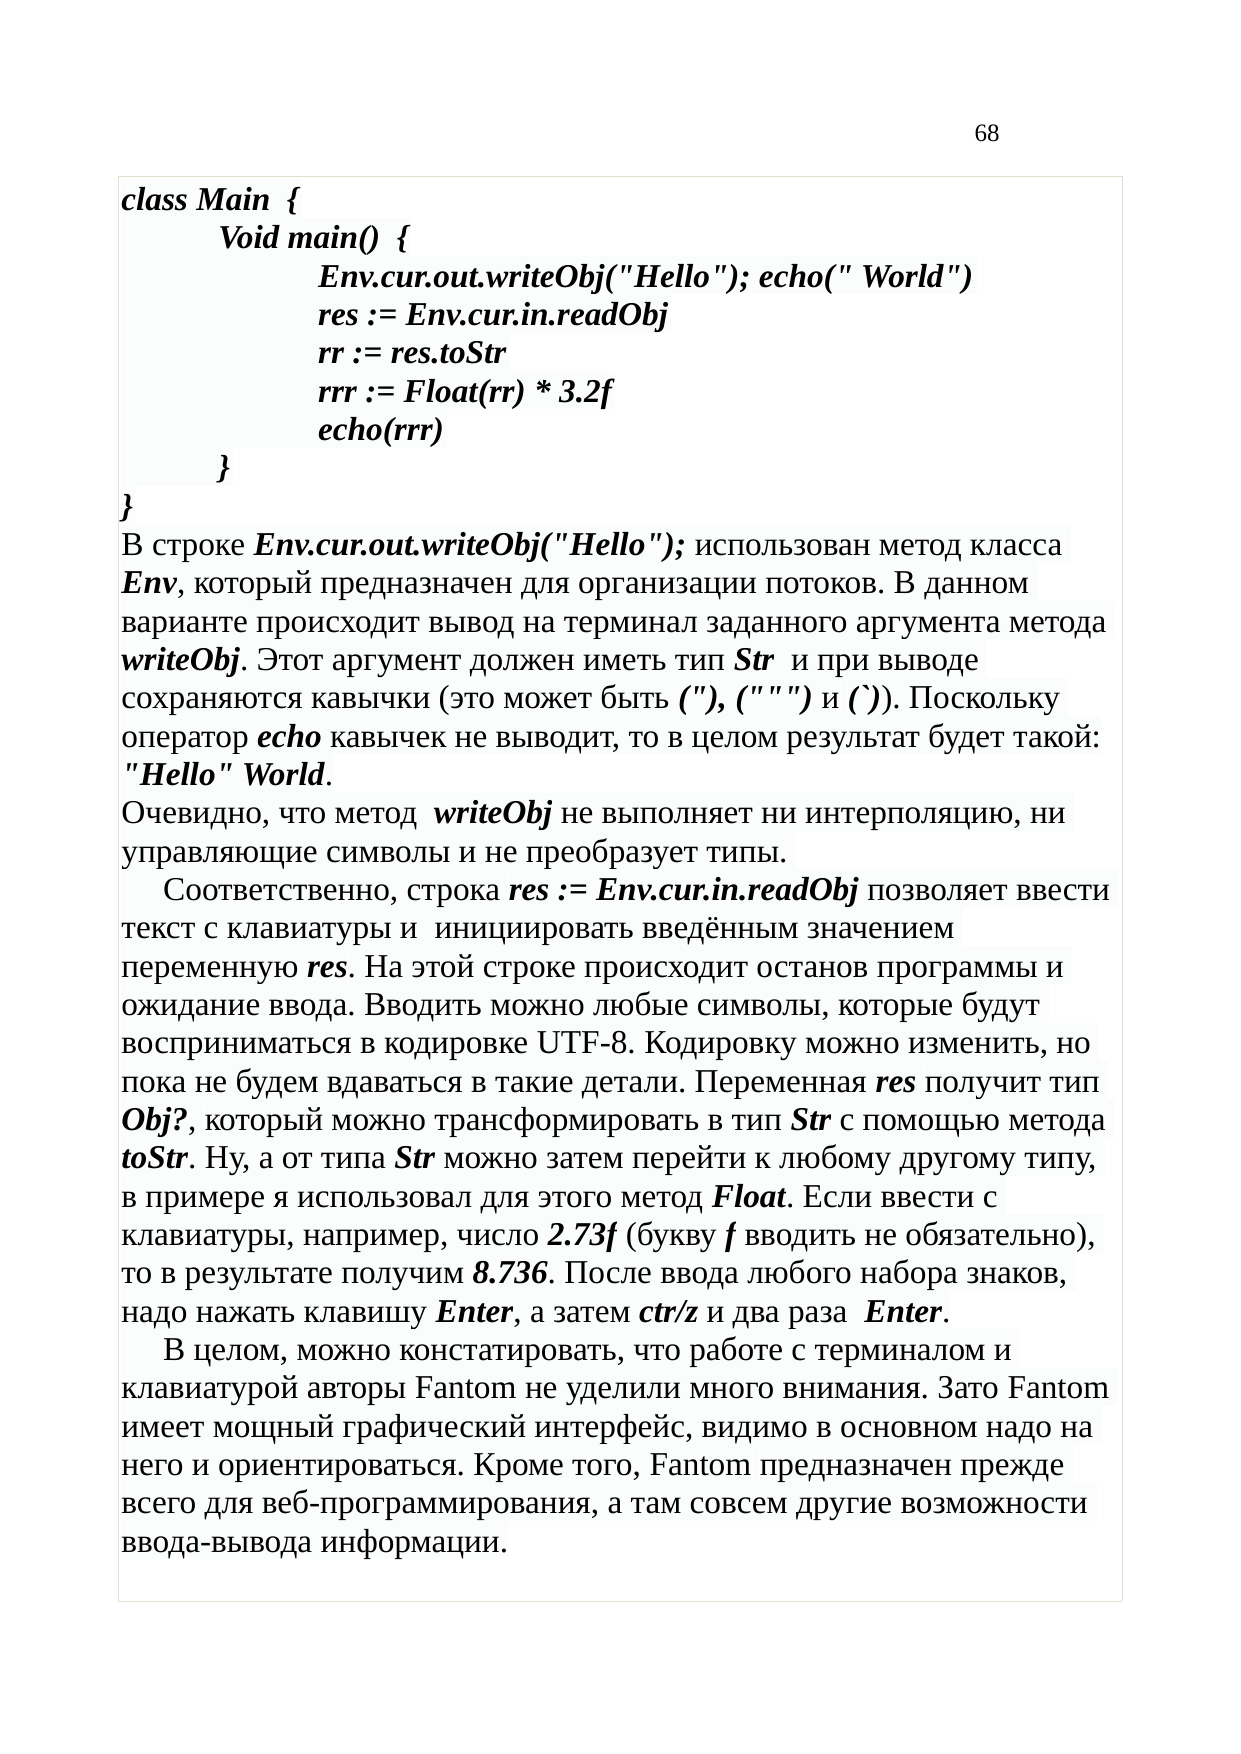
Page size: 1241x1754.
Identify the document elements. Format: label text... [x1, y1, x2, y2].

text rr := res.toStr [119, 330, 1122, 368]
text В целом, можно констатировать, что работе с терминалом и клавиатурой авторы Fantom не уделили много внимания. Зато Fantom имеет мощный графический интерфейс, видимо в основном надо на него и ориентироваться. Кроме того, Fantom предназначен прежде всего для веб-программирования, а там совсем другие возможности ввода-вывода информации. [119, 1326, 1122, 1559]
text Соответственно, строка res := Env.cur.in.readObj позволяет ввести текст с клавиатуры и инициировать введённым значением переменную res. На этой строке происходит останов программы и ожидание ввода. Вводить можно любые символы, которые будут восприниматься в кодировке UTF-8. Кодировку можно изменить, но пока не будем вдаваться в такие детали. Переменная res получит тип Obj?, который можно трансформировать в тип Str с помощью метода toStr. Ну, а от типа Str можно затем перейти к любому другому типу, в примере я использовал для этого метод Float. Если ввести с клавиатуры, например, число 2.73f (букву f вводить не обязательно), то в результате получим 8.736. После ввода любого набора знаков, надо нажать клавишу Enter, а затем ctr/z и два раза Enter. [119, 866, 1122, 1326]
text "Hello" World. [119, 751, 1122, 790]
text Очевидно, что метод writeObj не выполняет ни интерполяцию, ни управляющие символы и не преобразует типы. [119, 790, 1122, 866]
text res := Env.cur.in.readObj [119, 291, 1122, 330]
text } [119, 483, 1122, 521]
text class Main { [119, 177, 1122, 215]
text Void main() { [119, 215, 1122, 253]
text Env.cur.out.writeObj("Hello"); echo(" World") [119, 253, 1122, 291]
text rrr := Float(rr) * 3.2f [119, 368, 1122, 406]
text echo(rrr) [119, 406, 1122, 445]
text В строке Env.cur.out.writeObj("Hello"); использован метод класса Env, который предназначен для организации потоков. В данном варианте происходит вывод на терминал заданного аргумента метода writeObj. Этот аргумент должен иметь тип Str и при выводе сохраняются кавычки (это может быть ("), (""") и (`)). Поскольку оператор echo кавычек не выводит, то в целом результат будет такой: [119, 521, 1122, 751]
text } [119, 445, 1122, 483]
